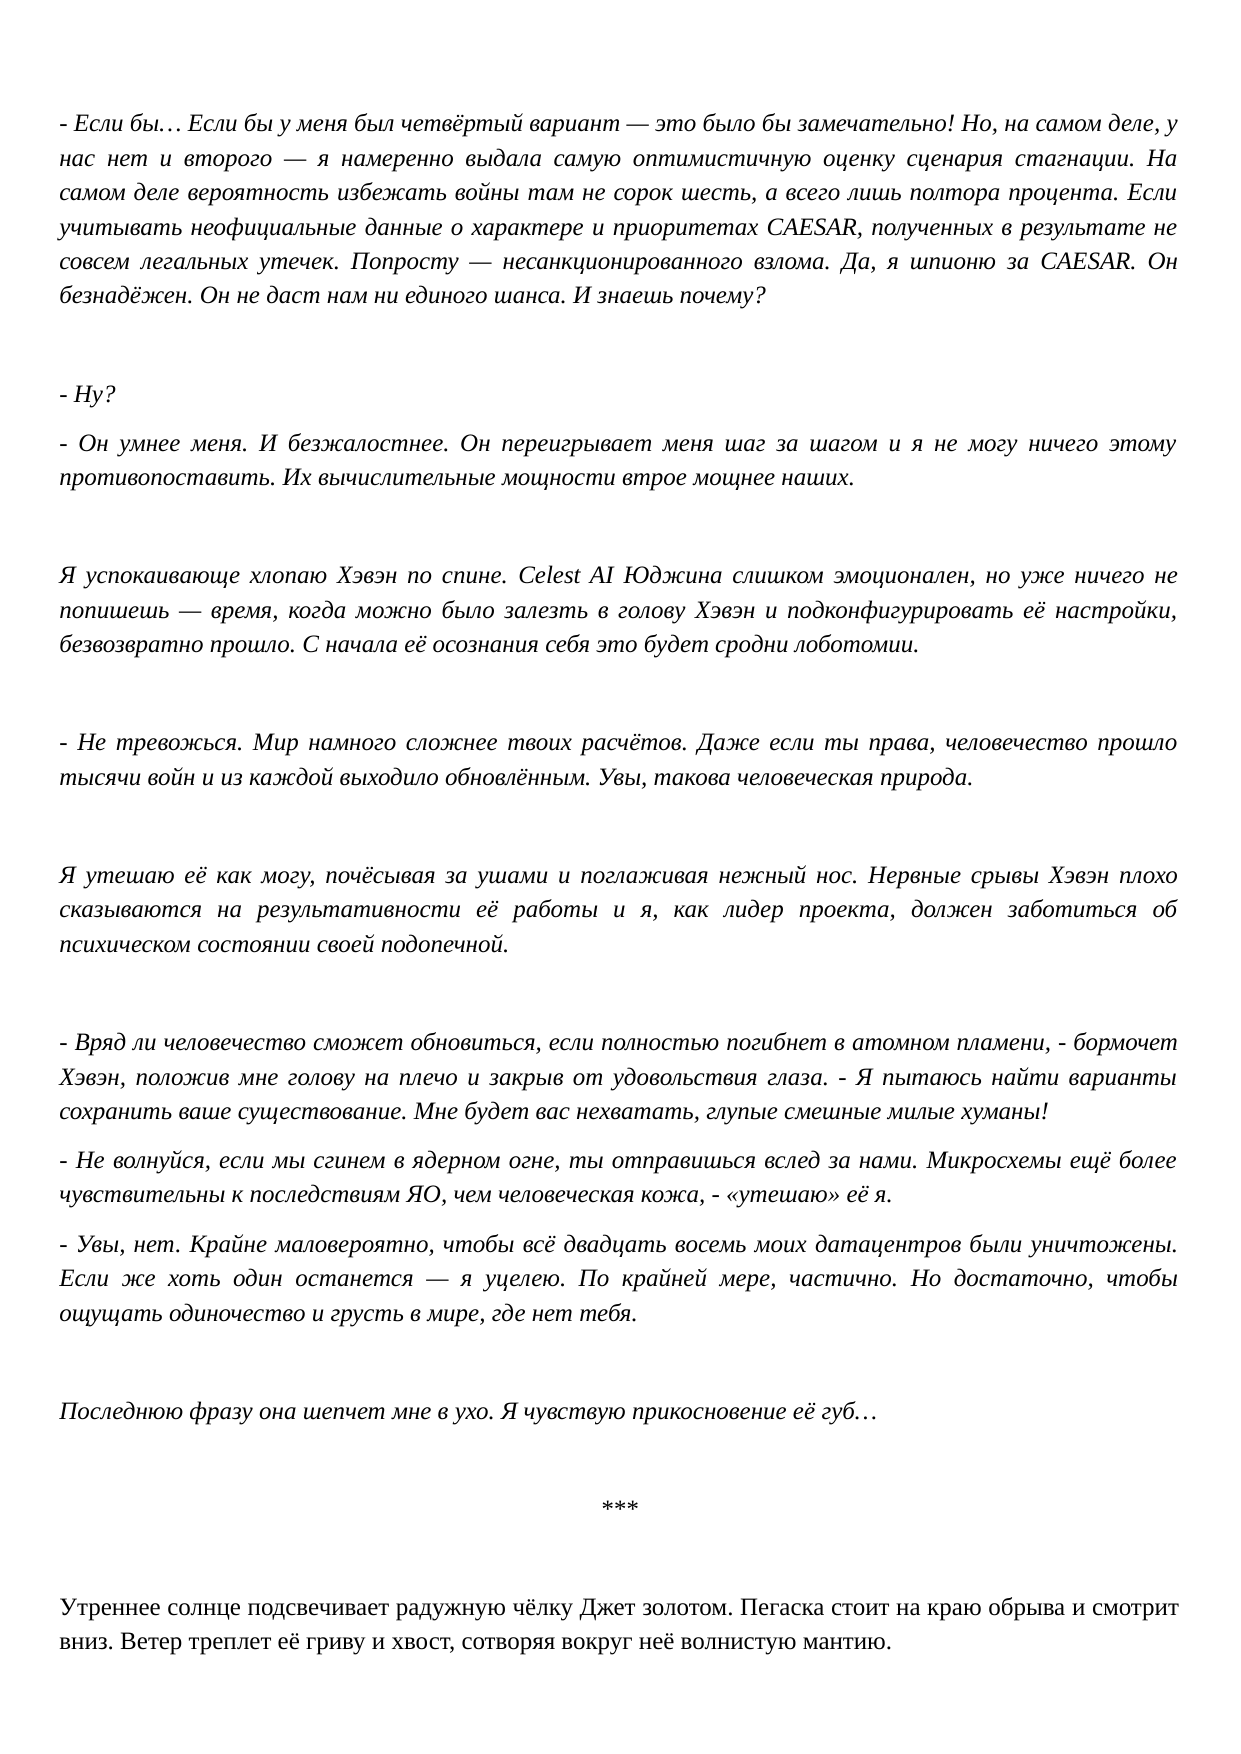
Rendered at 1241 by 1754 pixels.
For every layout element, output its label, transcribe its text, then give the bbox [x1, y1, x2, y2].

text - Вряд ли человечество сможет обновиться, если полностью погибнет в атомном пламени, - бормочет Хэвэн, положив мне голову на плечо и закрыв от удовольствия глаза. - Я пытаюсь найти варианты сохранить ваше существование. Мне будет вас нехватать, глупые смешные милые хуманы! [59, 1027, 1181, 1125]
text Утреннее солнце подсвечивает радужную чёлку Джет золотом. Пегаска стоит на краю обрыва и смотрит вниз. Ветер треплет её гриву и хвост, сотворяя вокруг неё волнистую мантию. [59, 1592, 1181, 1655]
text - Ну? [59, 379, 1181, 407]
text - Увы, нет. Крайне маловероятно, чтобы всё двадцать восемь моих датацентров были уничтожены. Если же хоть один останется — я уцелею. По крайней мере, частично. Но достаточно, чтобы ощущать одиночество и грусть в мире, где нет тебя. [59, 1229, 1181, 1326]
text - Он умнее меня. И безжалостнее. Он переигрывает меня шаг за шагом и я не могу ничего этому противопоставить. Их вычислительные мощности втрое мощнее наших. [59, 428, 1181, 491]
text - Если бы… Если бы у меня был четвёртый вариант — это было бы замечательно! Но, на самом деле, у нас нет и второго — я намеренно выдала самую оптимистичную оценку сценария стагнации. На самом деле вероятность избежать войны там не сорок шесть, а всего лишь полтора процента. Если учитывать неофициальные данные о характере и приоритетах CAESAR, полученных в результате не совсем легальных утечек. Попросту — несанкционированного взлома. Да, я шпионю за CAESAR. Он безнадёжен. Он не даст нам ни единого шанса. И знаешь почему? [59, 108, 1181, 309]
text Я успокаивающе хлопаю Хэвэн по спине. Celest AI Юджина слишком эмоционален, но уже ничего не попишешь — время, когда можно было залезть в голову Хэвэн и подконфигурировать её настройки, безвозвратно прошло. С начала её осознания себя это будет сродни лоботомии. [59, 560, 1181, 658]
text *** [59, 1494, 1181, 1523]
text Я утешаю её как могу, почёсывая за ушами и поглаживая нежный нос. Нервные срывы Хэвэн плохо сказываются на результативности её работы и я, как лидер проекта, должен заботиться об психическом состоянии своей подопечной. [59, 860, 1181, 958]
text - Не тревожься. Мир намного сложнее твоих расчётов. Даже если ты права, человечество прошло тысячи войн и из каждой выходило обновлённым. Увы, такова человеческая природа. [59, 727, 1181, 791]
text - Не волнуйся, если мы сгинем в ядерном огне, ты отправишься вслед за нами. Микросхемы ещё более чувствительны к последствиям ЯО, чем человеческая кожа, - «утешаю» её я. [59, 1145, 1181, 1208]
text Последнюю фразу она шепчет мне в ухо. Я чувствую прикосновение её губ… [59, 1396, 1181, 1424]
